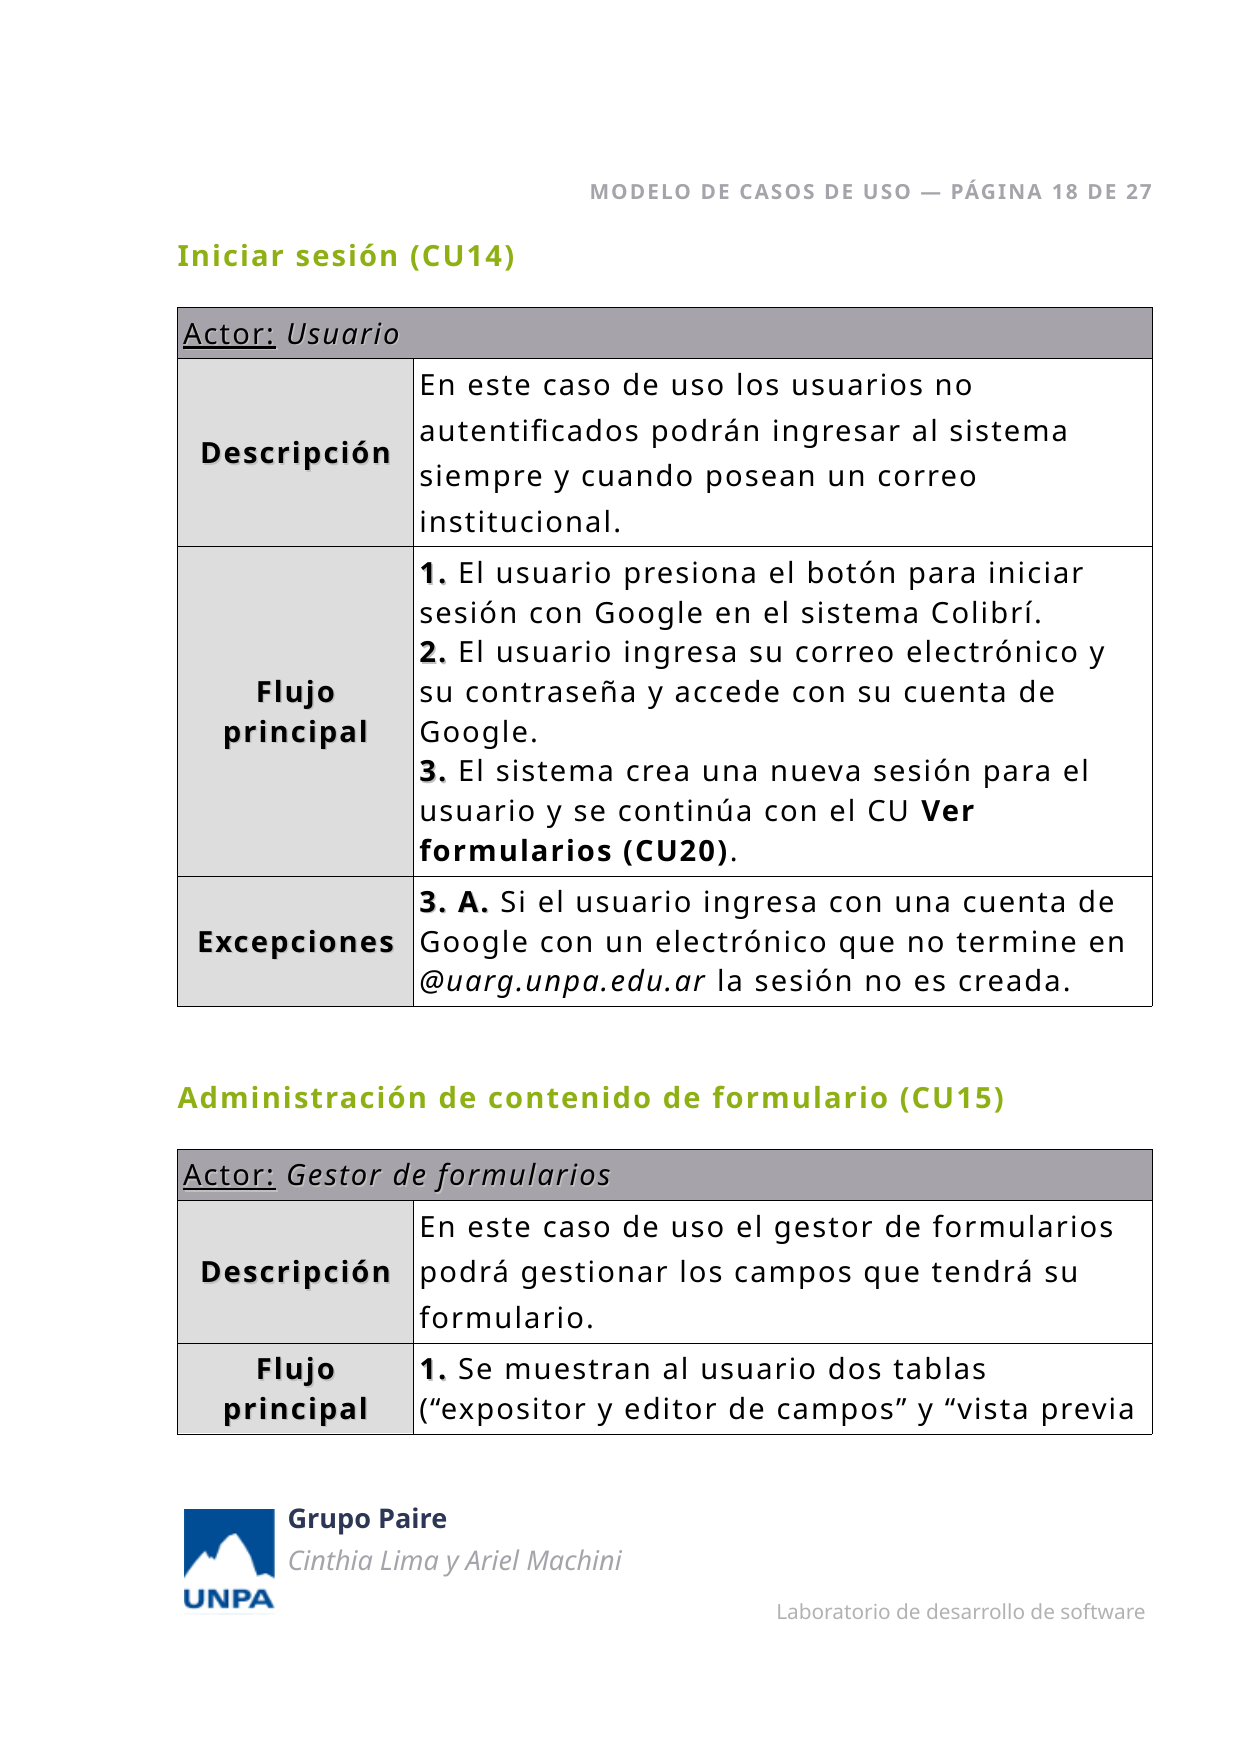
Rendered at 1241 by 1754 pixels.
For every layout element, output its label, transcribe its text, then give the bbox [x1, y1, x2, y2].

table_cell 1. El usuario presiona el botón para iniciar sesión con Google en el sistema Colibrí. 2. El usuario ingresa su correo electrónico y su contraseña y accede con su cuenta de Google. 3. El sistema crea una nueva sesión para el usuario y se continúa con el CU Ver formularios (CU20). [414, 547, 1152, 876]
table_cell 1. Se muestran al usuario dos tablas (“expositor y editor de campos” y “vista previa [414, 1344, 1152, 1433]
table_cell En este caso de uso los usuarios no autentificados podrán ingresar al sistema siempre y cuando posean un correo institucional. [414, 359, 1152, 546]
picture [184, 1509, 275, 1615]
table_cell Descripción [178, 359, 413, 546]
subtitle Administración de contenido de formulario (CU15) [177, 1077, 1152, 1117]
table_header Actor: Gestor de formularios [178, 1150, 1152, 1200]
table_cell Flujo principal [178, 547, 413, 876]
table_cell Descripción [178, 1201, 413, 1343]
table_cell 3. A. Si el usuario ingresa con una cuenta de Google con un electrónico que no termine en @uarg.unpa.edu.ar la sesión no es creada. [414, 877, 1152, 1006]
subtitle Iniciar sesión (CU14) [177, 235, 1152, 275]
table_cell Flujo principal [178, 1344, 413, 1433]
table_header Actor: Usuario [178, 308, 1152, 358]
table_cell Excepciones [178, 877, 413, 1006]
table_cell En este caso de uso el gestor de formularios podrá gestionar los campos que tendrá su formulario. [414, 1201, 1152, 1343]
